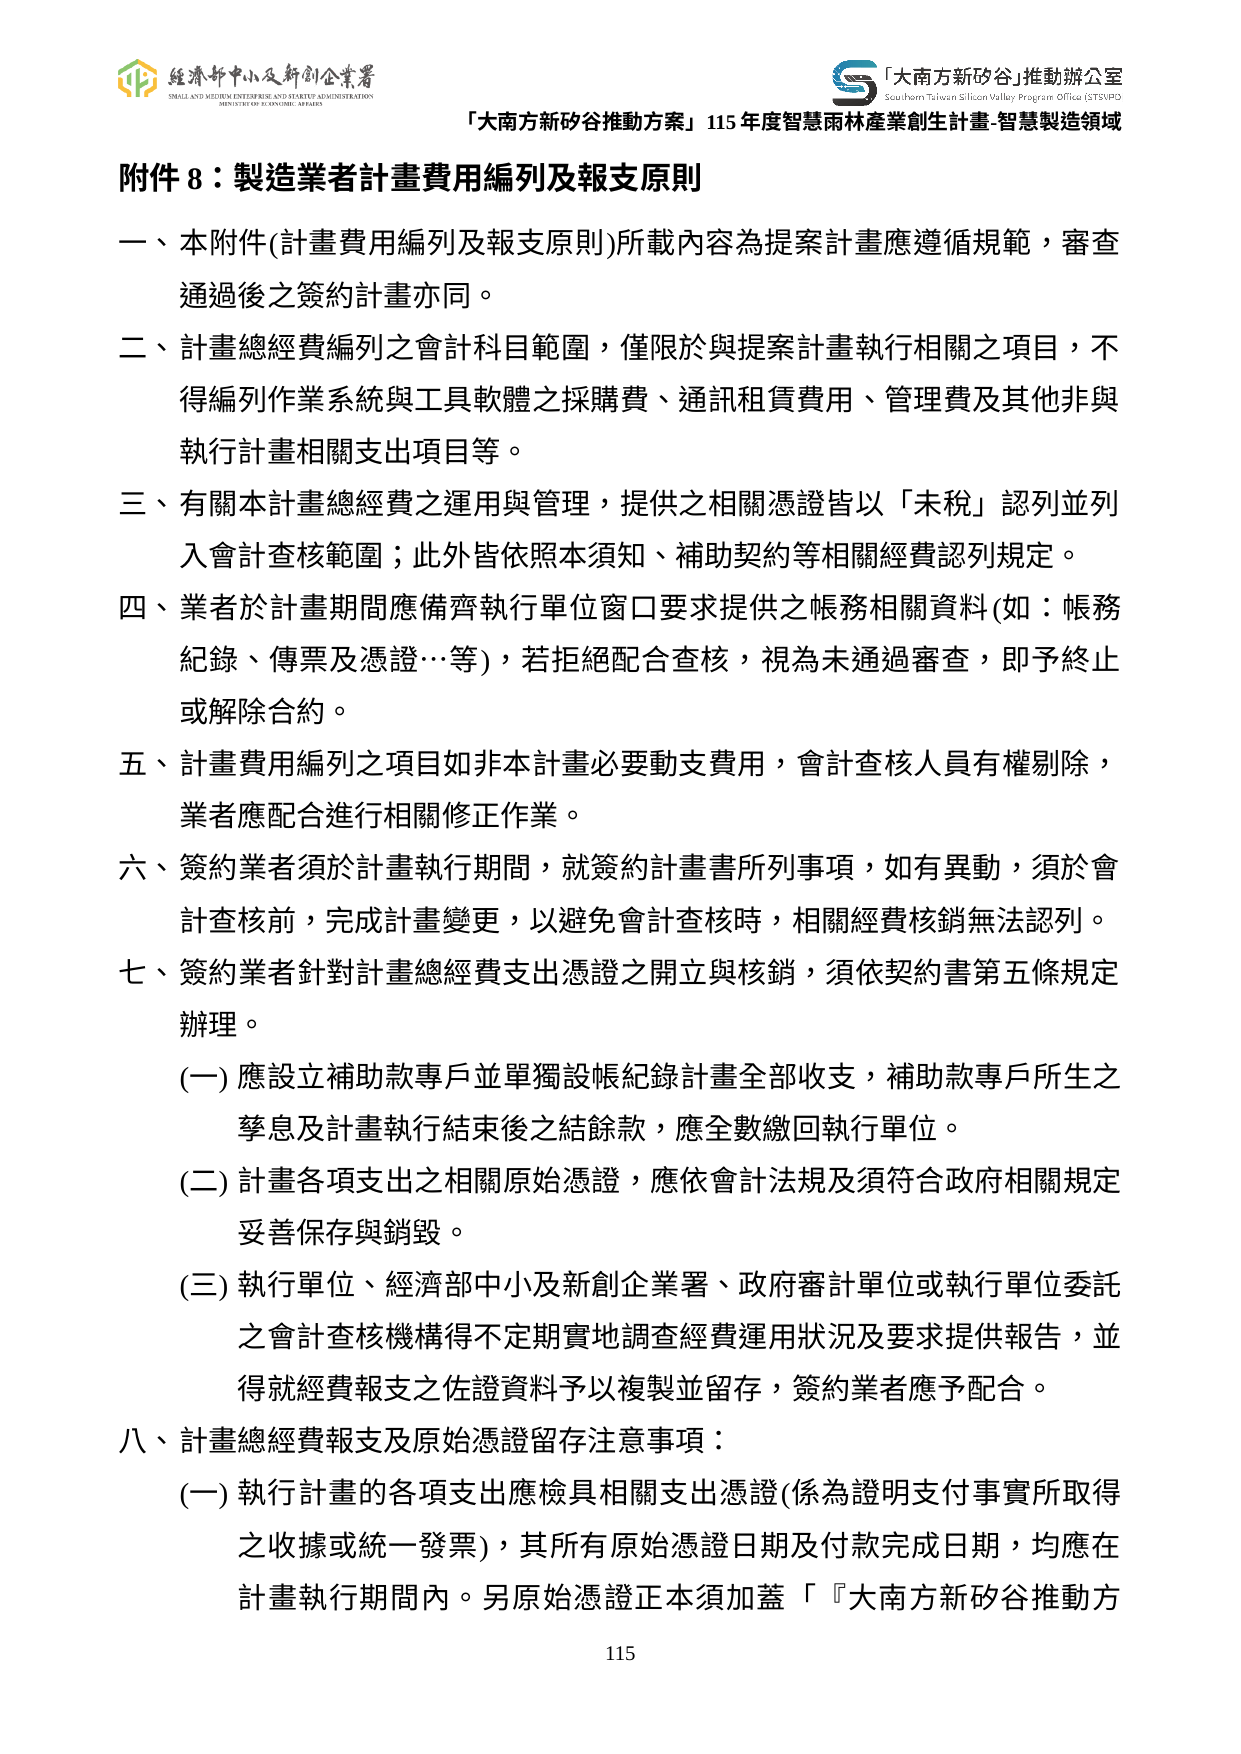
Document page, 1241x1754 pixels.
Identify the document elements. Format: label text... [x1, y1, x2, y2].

text 四、 業者於計畫期間應備齊執行單位窗口要求提供之帳務相關資料(如：帳務紀錄、傳票及憑證…等)，若拒絕配合查核，視為未通過審查，即予終止或解除合約。 [118, 577, 1122, 733]
picture [832, 60, 1123, 106]
text (一) 執行計畫的各項支出應檢具相關支出憑證(係為證明支付事實所取得之收據或統一發票)，其所有原始憑證日期及付款完成日期，均應在計畫執行期間內。另原始憑證正本須加蓋「『大南方新矽谷推動方 [179, 1462, 1122, 1618]
text (一) 應設立補助款專戶並單獨設帳紀錄計畫全部收支，補助款專戶所生之孳息及計畫執行結束後之結餘款，應全數繳回執行單位。 [179, 1046, 1122, 1150]
subtitle 附件8：製造業者計畫費用編列及報支原則 [118, 148, 1122, 200]
text 二、 計畫總經費編列之會計科目範圍，僅限於與提案計畫執行相關之項目，不得編列作業系統與工具軟體之採購費、通訊租賃費用、管理費及其他非與執行計畫相關支出項目等。 [118, 316, 1122, 473]
text 六、 簽約業者須於計畫執行期間，就簽約計畫書所列事項，如有異動，須於會計查核前，完成計畫變更，以避免會計查核時，相關經費核銷無法認列。 [118, 837, 1122, 941]
text 五、 計畫費用編列之項目如非本計畫必要動支費用，會計查核人員有權剔除，業者應配合進行相關修正作業。 [118, 733, 1122, 837]
text 一、 本附件(計畫費用編列及報支原則)所載內容為提案計畫應遵循規範，審查通過後之簽約計畫亦同。 [118, 212, 1122, 316]
text 八、 計畫總經費報支及原始憑證留存注意事項： [118, 1410, 1122, 1462]
text (二) 計畫各項支出之相關原始憑證，應依會計法規及須符合政府相關規定妥善保存與銷毀。 [179, 1150, 1122, 1254]
text 三、 有關本計畫總經費之運用與管理，提供之相關憑證皆以「未稅」認列並列入會計查核範圍；此外皆依照本須知、補助契約等相關經費認列規定。 [118, 473, 1122, 577]
picture [118, 59, 375, 106]
text (三) 執行單位、經濟部中小及新創企業署、政府審計單位或執行單位委託之會計查核機構得不定期實地調查經費運用狀況及要求提供報告，並得就經費報支之佐證資料予以複製並留存，簽約業者應予配合。 [179, 1254, 1122, 1410]
text 七、 簽約業者針對計畫總經費支出憑證之開立與核銷，須依契約書第五條規定辦理。 [118, 941, 1122, 1046]
